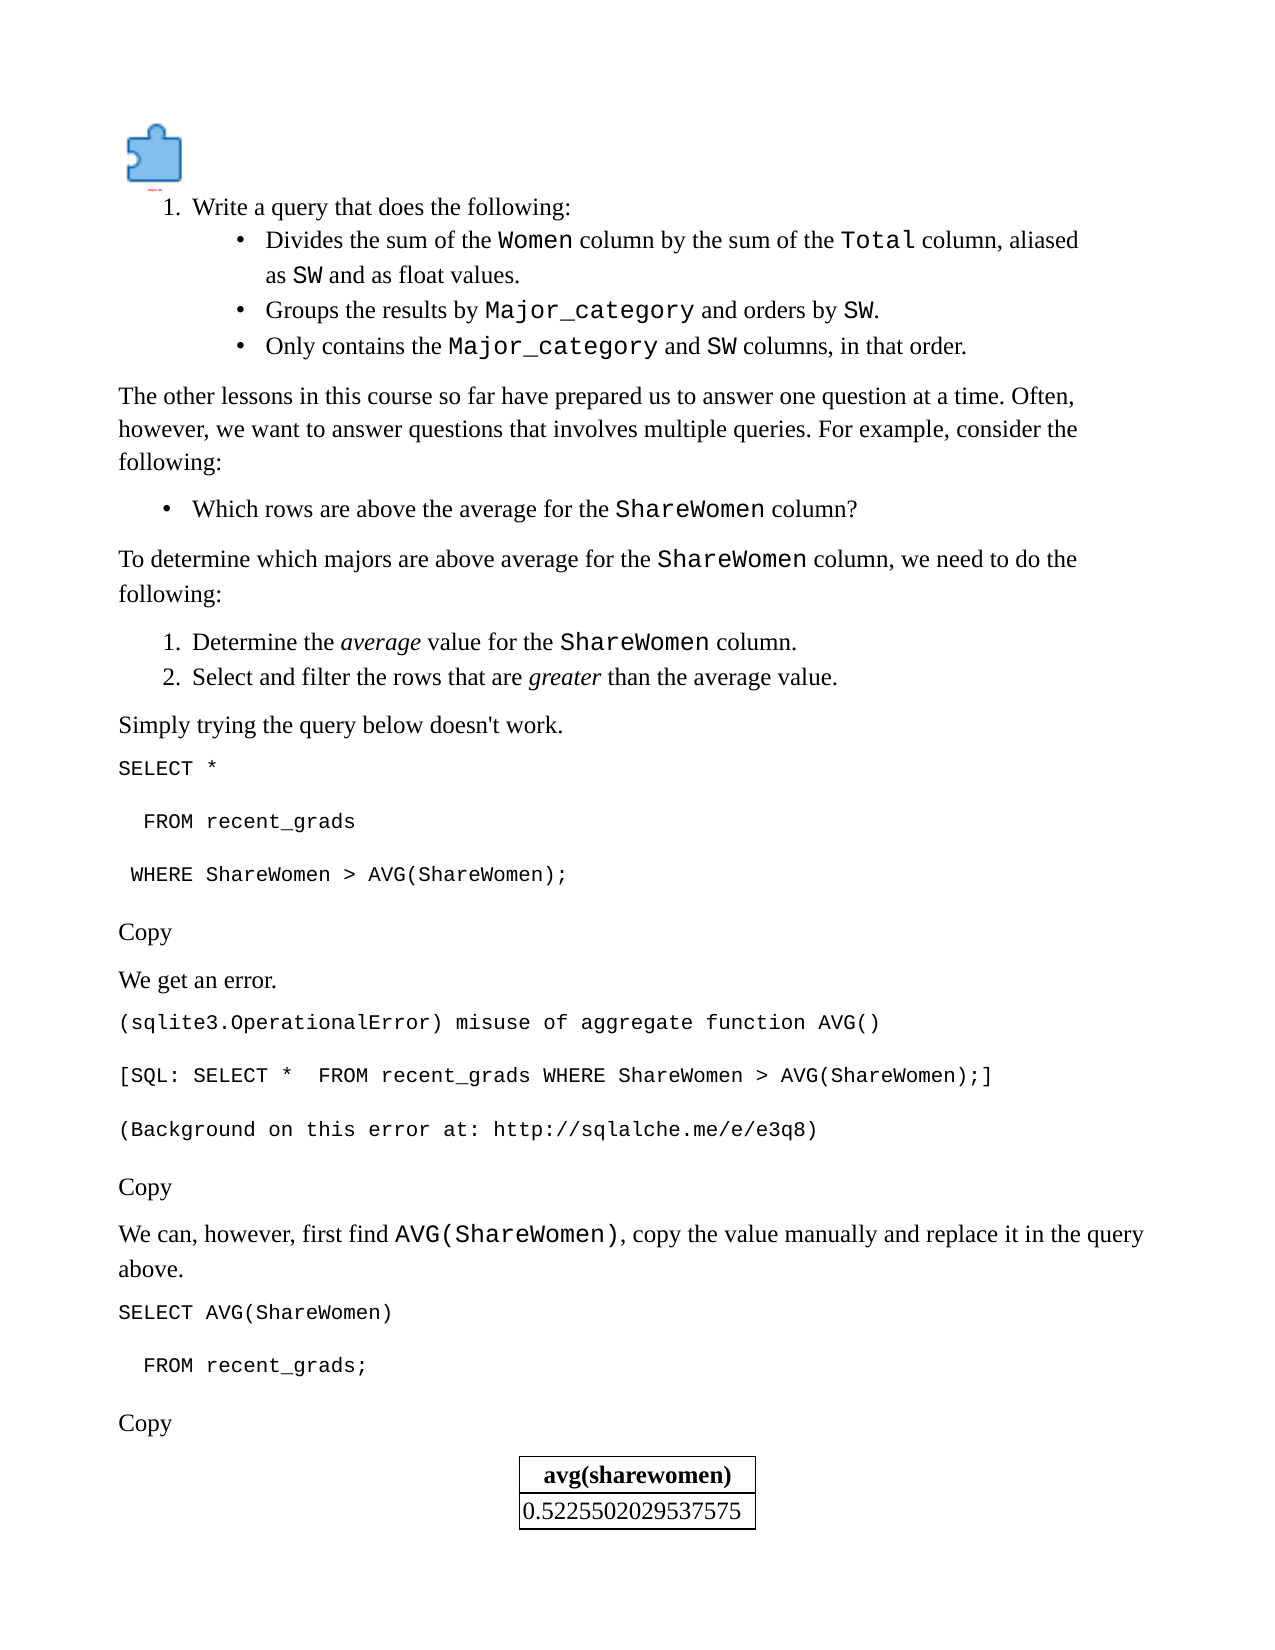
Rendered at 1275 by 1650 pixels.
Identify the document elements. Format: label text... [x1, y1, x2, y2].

text SELECT * [118, 758, 1157, 781]
text FROM recent_grads; [118, 1355, 1157, 1379]
text [SQL: SELECT * FROM recent_grads WHERE ShareWomen > AVG(ShareWomen);] [118, 1065, 1157, 1089]
list Write a query that does the following: [162, 192, 1157, 221]
list Only contains the Major_category and SW columns, in that order. [236, 331, 1157, 362]
table_cell 0.5225502029537575 [520, 1494, 755, 1528]
text FROM recent_grads [118, 811, 1157, 834]
text We get an error. [118, 965, 1157, 993]
text WHERE ShareWomen > AVG(ShareWomen); [118, 864, 1157, 888]
text Copy [118, 917, 1157, 946]
text (Background on this error at: http://sqlalche.me/e/e3q8) [118, 1118, 1157, 1142]
list Select and filter the rows that are greater than the average value. [162, 662, 1157, 691]
list Determine the average value for the ShareWomen column. [162, 627, 1157, 658]
text (sqlite3.OperationalError) misuse of aggregate function AVG() [118, 1012, 1157, 1036]
text To determine which majors are above average for the ShareWomen column, we need to do the following: [118, 544, 1157, 608]
text Simply trying the query below doesn't work. [118, 710, 1157, 739]
table_header avg(sharewomen) [520, 1457, 755, 1492]
list Divides the sum of the Women column by the sum of the Total column, aliased as SW and as float values. [236, 225, 1157, 291]
text Copy [118, 1172, 1157, 1200]
text Copy [118, 1408, 1157, 1437]
list Groups the results by Major_category and orders by SW. [236, 295, 1157, 326]
text SELECT AVG(ShareWomen) [118, 1302, 1157, 1326]
text The other lessons in this course so far have prepared us to answer one question at a time. Often, however, we want to answer questions that involves multiple queries. For example, consider the following: [118, 381, 1157, 476]
list Which rows are above the average for the ShareWomen column? [162, 494, 1157, 525]
text We can, however, first find AVG(ShareWomen), copy the value manually and replace it in the query above. [118, 1219, 1157, 1283]
